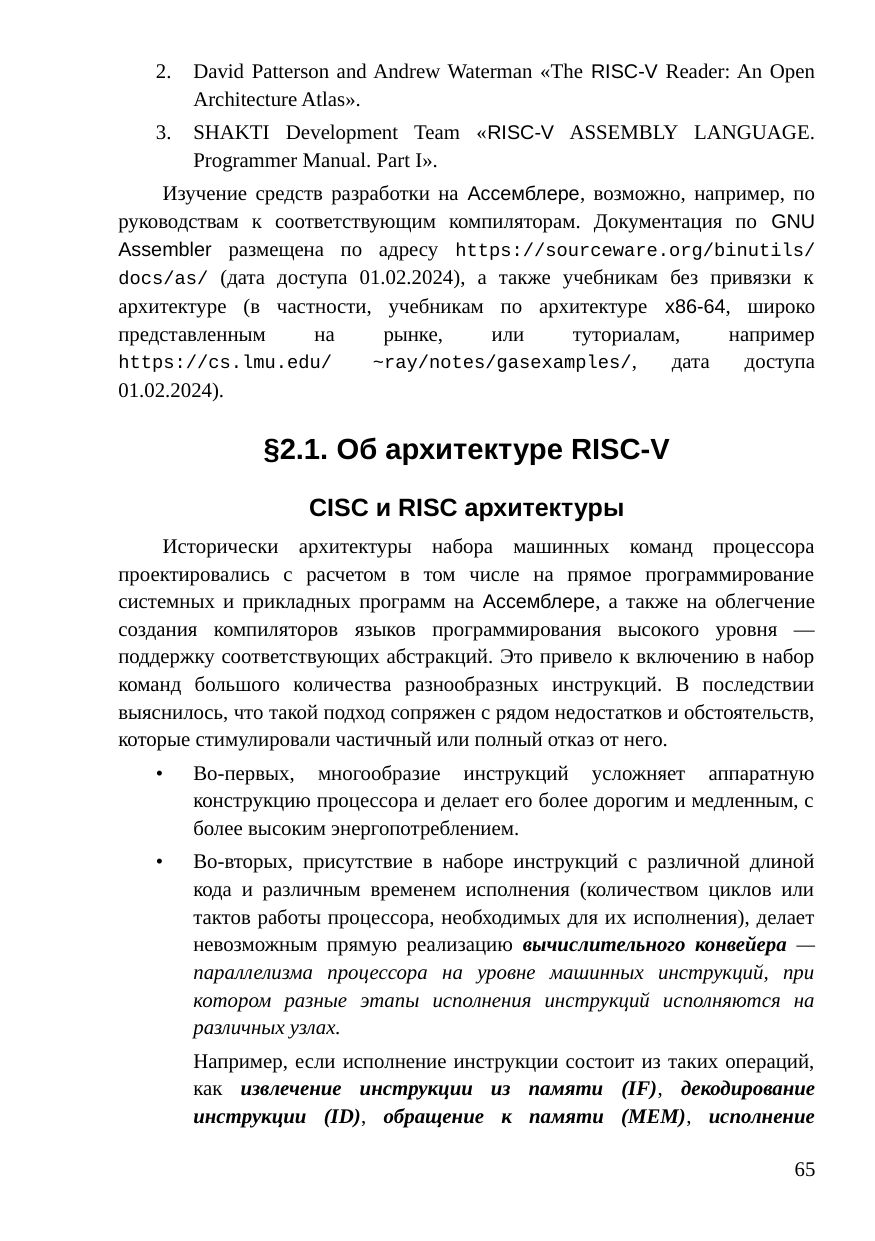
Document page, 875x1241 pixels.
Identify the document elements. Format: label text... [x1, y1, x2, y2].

text Изучение средств разработки на Ассемблере, возможно, например, по руководствам к соответствующим компиляторам. Документация по GNU Assembler размещена по адресу https://sourceware.org/binutils/ docs/as/ (дата доступа 01.02.2024), а также учебникам без привязки к архитектуре (в частности, учебникам по архитектуре x86-64, широко представленным на рынке, или туториалам, например https://cs.lmu.edu/ ~ray/notes/gasexamples/, дата доступа 01.02.2024). [118, 181, 815, 402]
subtitle Об архитектуре RISC-V [177, 432, 756, 466]
list David Patterson and Andrew Waterman «The RISC-V Reader: An Open Architecture Atlas». [156, 59, 815, 111]
list Во-первых, многообразие инструкций усложняет аппаратную конструкцию процессора и делает его более дорогим и медленным, с более высоким энергопотреблением. [156, 761, 815, 840]
subtitle CISC и RISC архитектуры [177, 493, 756, 521]
text Исторически архитектуры набора машинных команд процессора проектировались с расчетом в том числе на прямое программирование системных и прикладных программ на Ассемблере, а также на облегчение создания компиляторов языков программирования высокого уровня — поддержку соответствующих абстракций. Это привело к включению в набор команд большого количества разнообразных инструкций. В последствии выяснилось, что такой подход сопряжен с рядом недостатков и обстоятельств, которые стимулировали частичный или полный отказ от него. [118, 534, 815, 751]
list Во-вторых, присутствие в наборе инструкций с различной длиной кода и различным временем исполнения (количеством циклов или тактов работы процессора, необходимых для их исполнения), делает невозможным прямую реализацию вычислительного конвейера — параллелизма процессора на уровне машинных инструкций, при котором разные этапы исполнения инструкций исполняются на различных узлах. [156, 849, 815, 1039]
list SHAKTI Development Team «RISC-V ASSEMBLY LANGUAGE. Programmer Manual. Part I». [156, 120, 815, 172]
list Например, если исполнение инструкции состоит из таких операций, как извлечение инструкции из памяти (IF), декодирование инструкции (ID), обращение к памяти (MEM), исполнение [156, 1049, 815, 1128]
